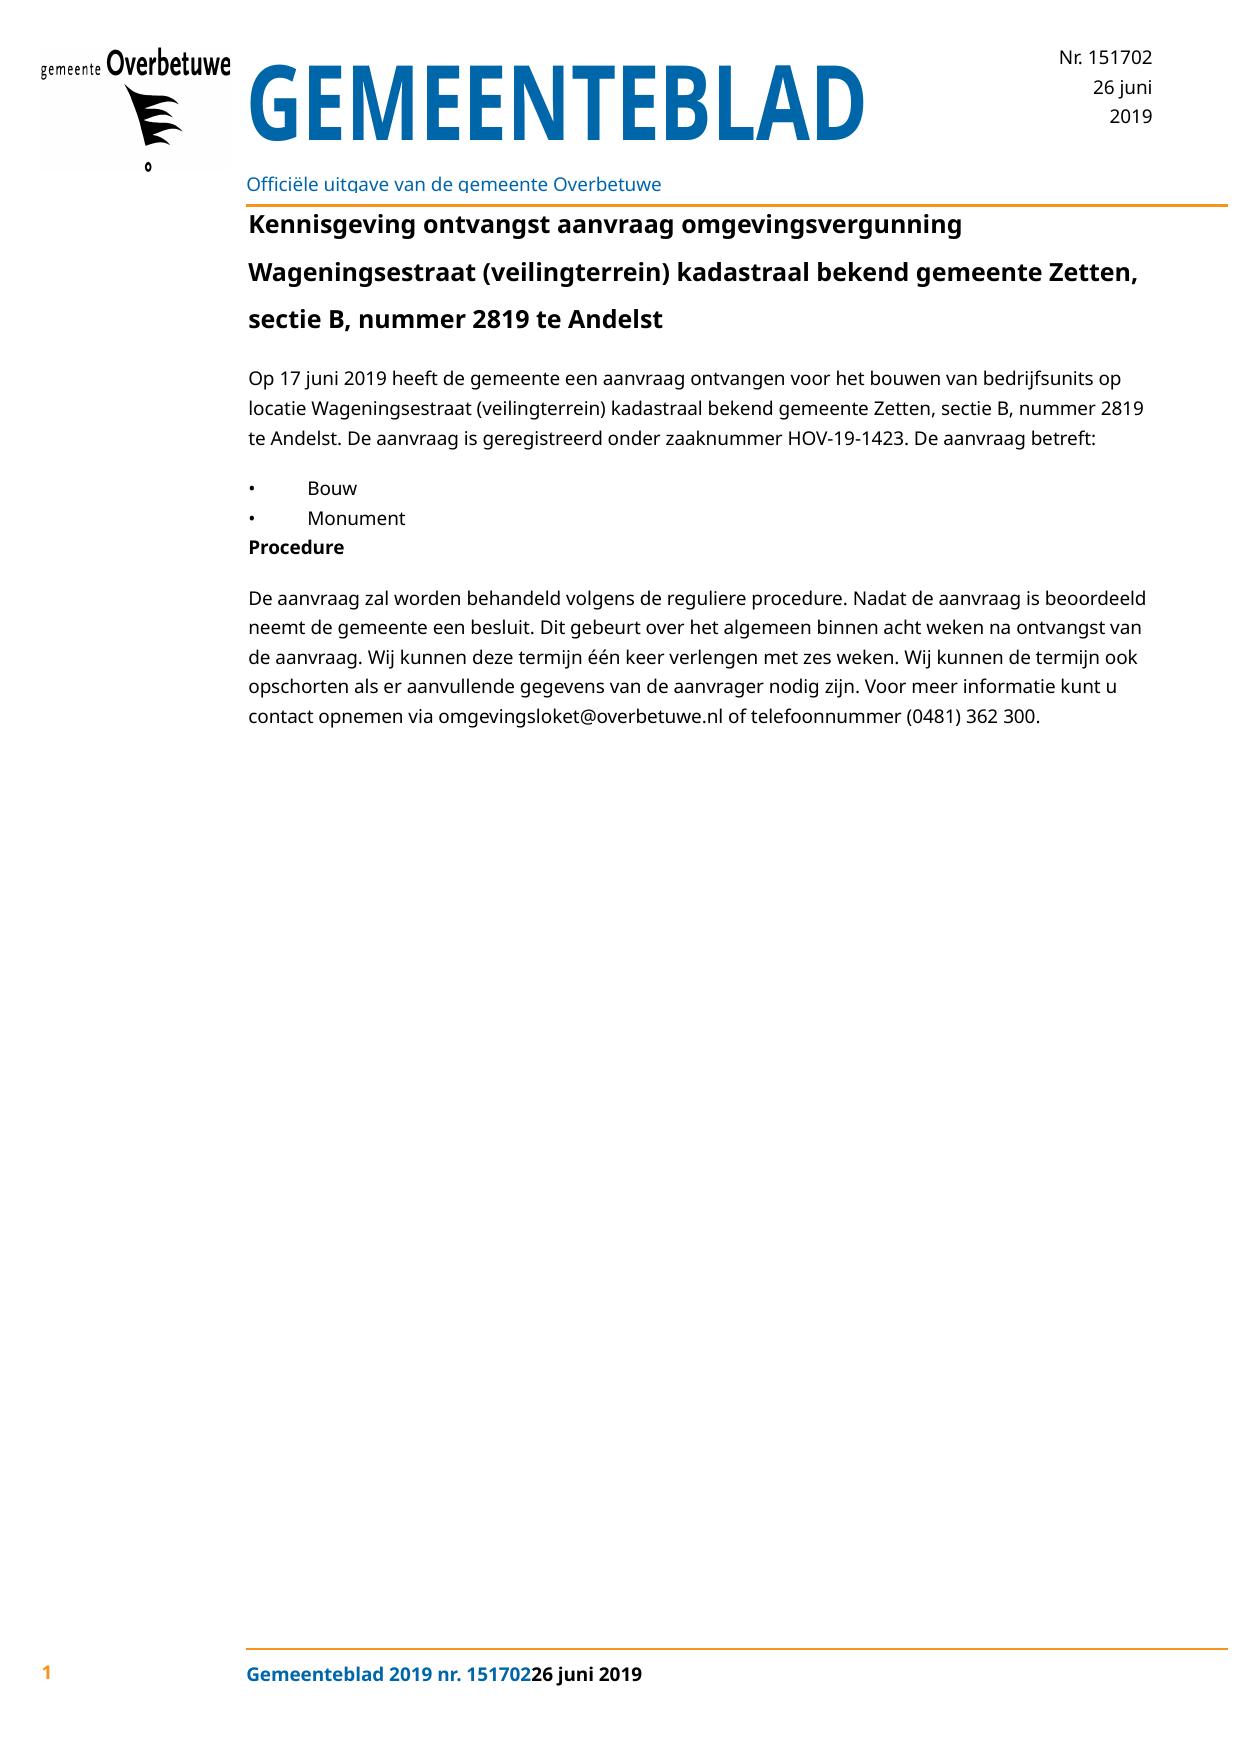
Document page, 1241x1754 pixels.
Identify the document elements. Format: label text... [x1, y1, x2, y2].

list Monument [248, 505, 1152, 530]
list Bouw [248, 475, 1152, 501]
picture [41, 47, 231, 172]
text Op 17 juni 2019 heeft de gemeente een aanvraag ontvangen voor het bouwen van bedrijfsunits op locatie Wageningsestraat (veilingterrein) kadastraal bekend gemeente Zetten, sectie B, nummer 2819 te Andelst. De aanvraag is geregistreerd onder zaaknummer HOV-19-1423. De aanvraag betreft: [248, 366, 1152, 450]
text Procedure [248, 534, 1152, 560]
text De aanvraag zal worden behandeld volgens de reguliere procedure. Nadat de aanvraag is beoordeeld neemt de gemeente een besluit. Dit gebeurt over het algemeen binnen acht weken na ontvangst van de aanvraag. Wij kunnen deze termijn één keer verlengen met zes weken. Wij kunnen de termijn ook opschorten als er aanvullende gegevens van de aanvrager nodig zijn. Voor meer informatie kunt u contact opnemen via omgevingsloket@overbetuwe.nl of telefoonnummer (0481) 362 300. [248, 585, 1152, 729]
text Kennisgeving ontvangst aanvraag omgevingsvergunning Wageningsestraat (veilingterrein) kadastraal bekend gemeente Zetten, sectie B, nummer 2819 te Andelst [248, 207, 1152, 336]
